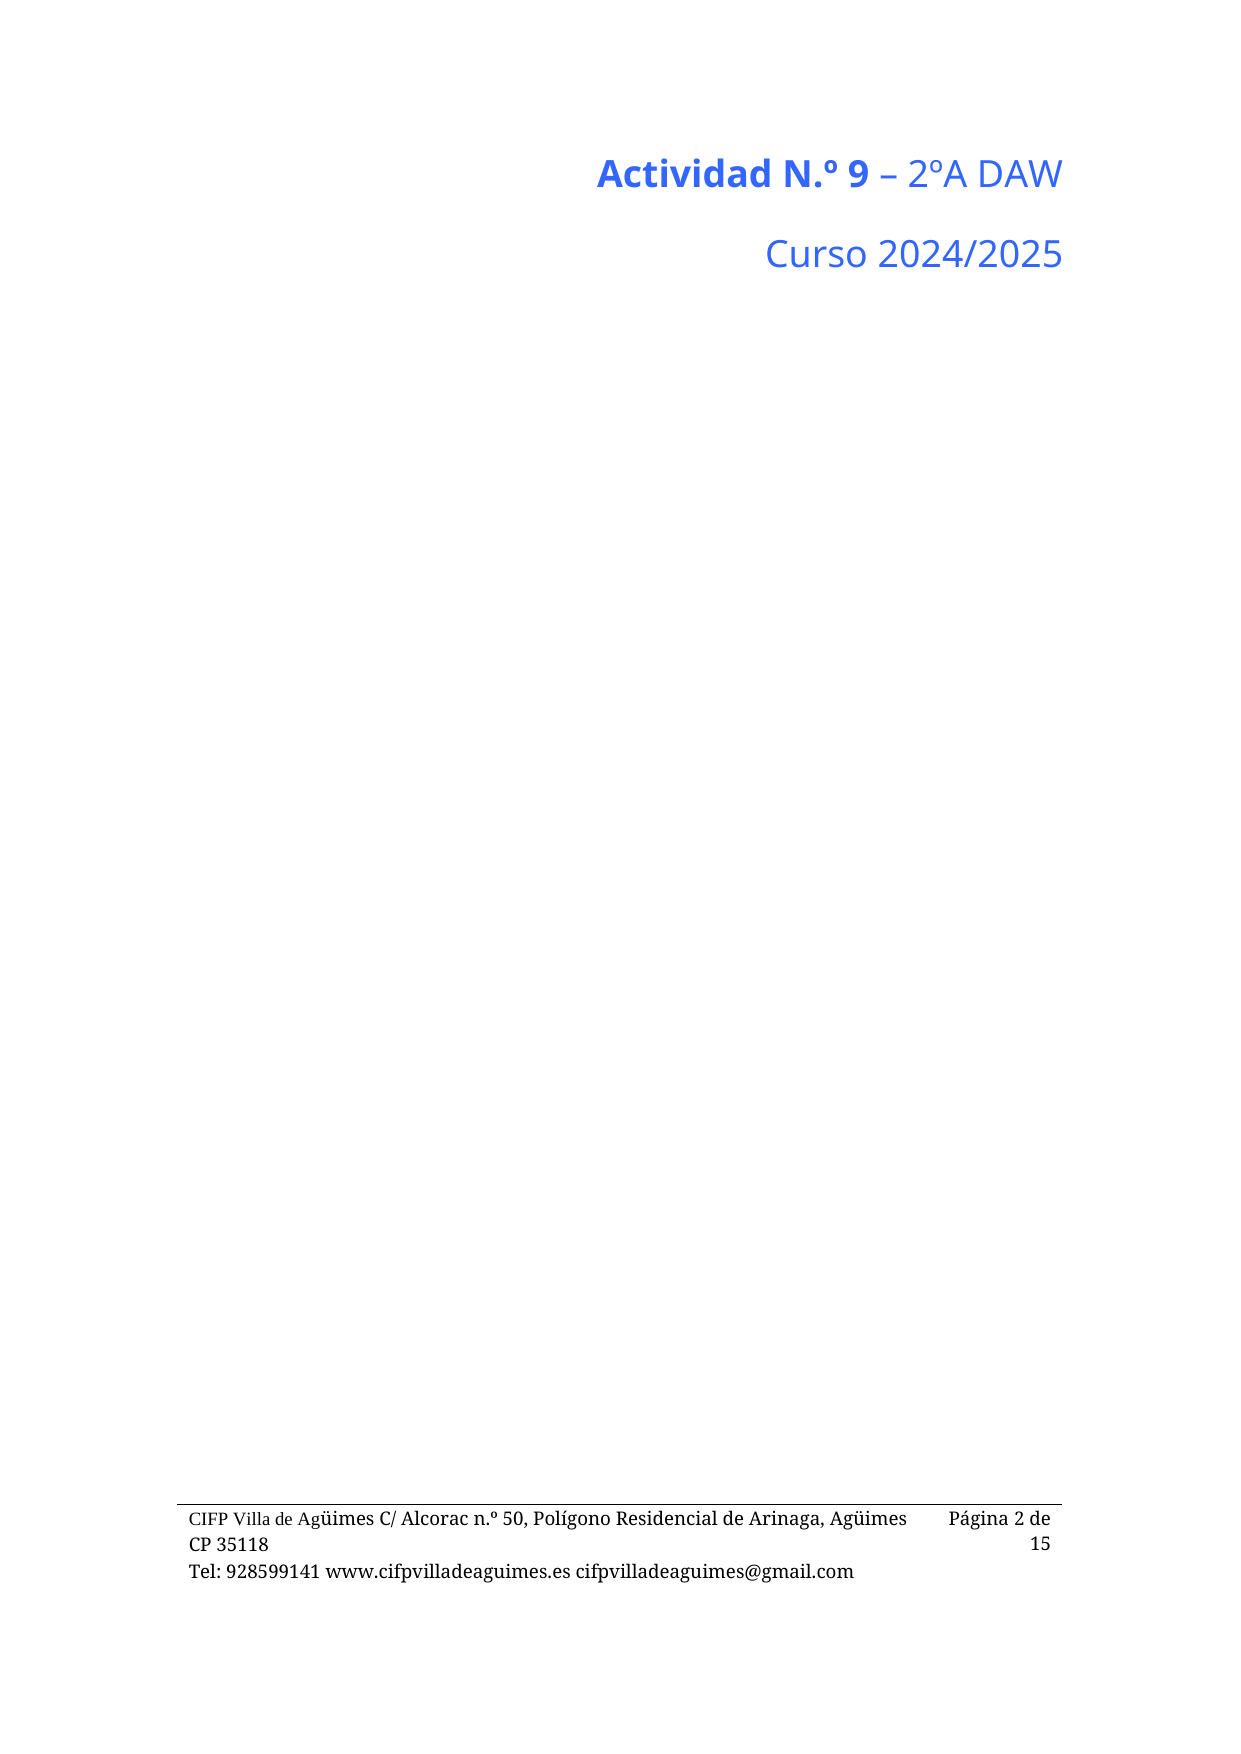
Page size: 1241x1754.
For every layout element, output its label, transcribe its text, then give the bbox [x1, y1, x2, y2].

text Actividad N.º 9 – 2ºA DAW [177, 148, 1063, 199]
text Curso 2024/2025 [177, 227, 1063, 278]
